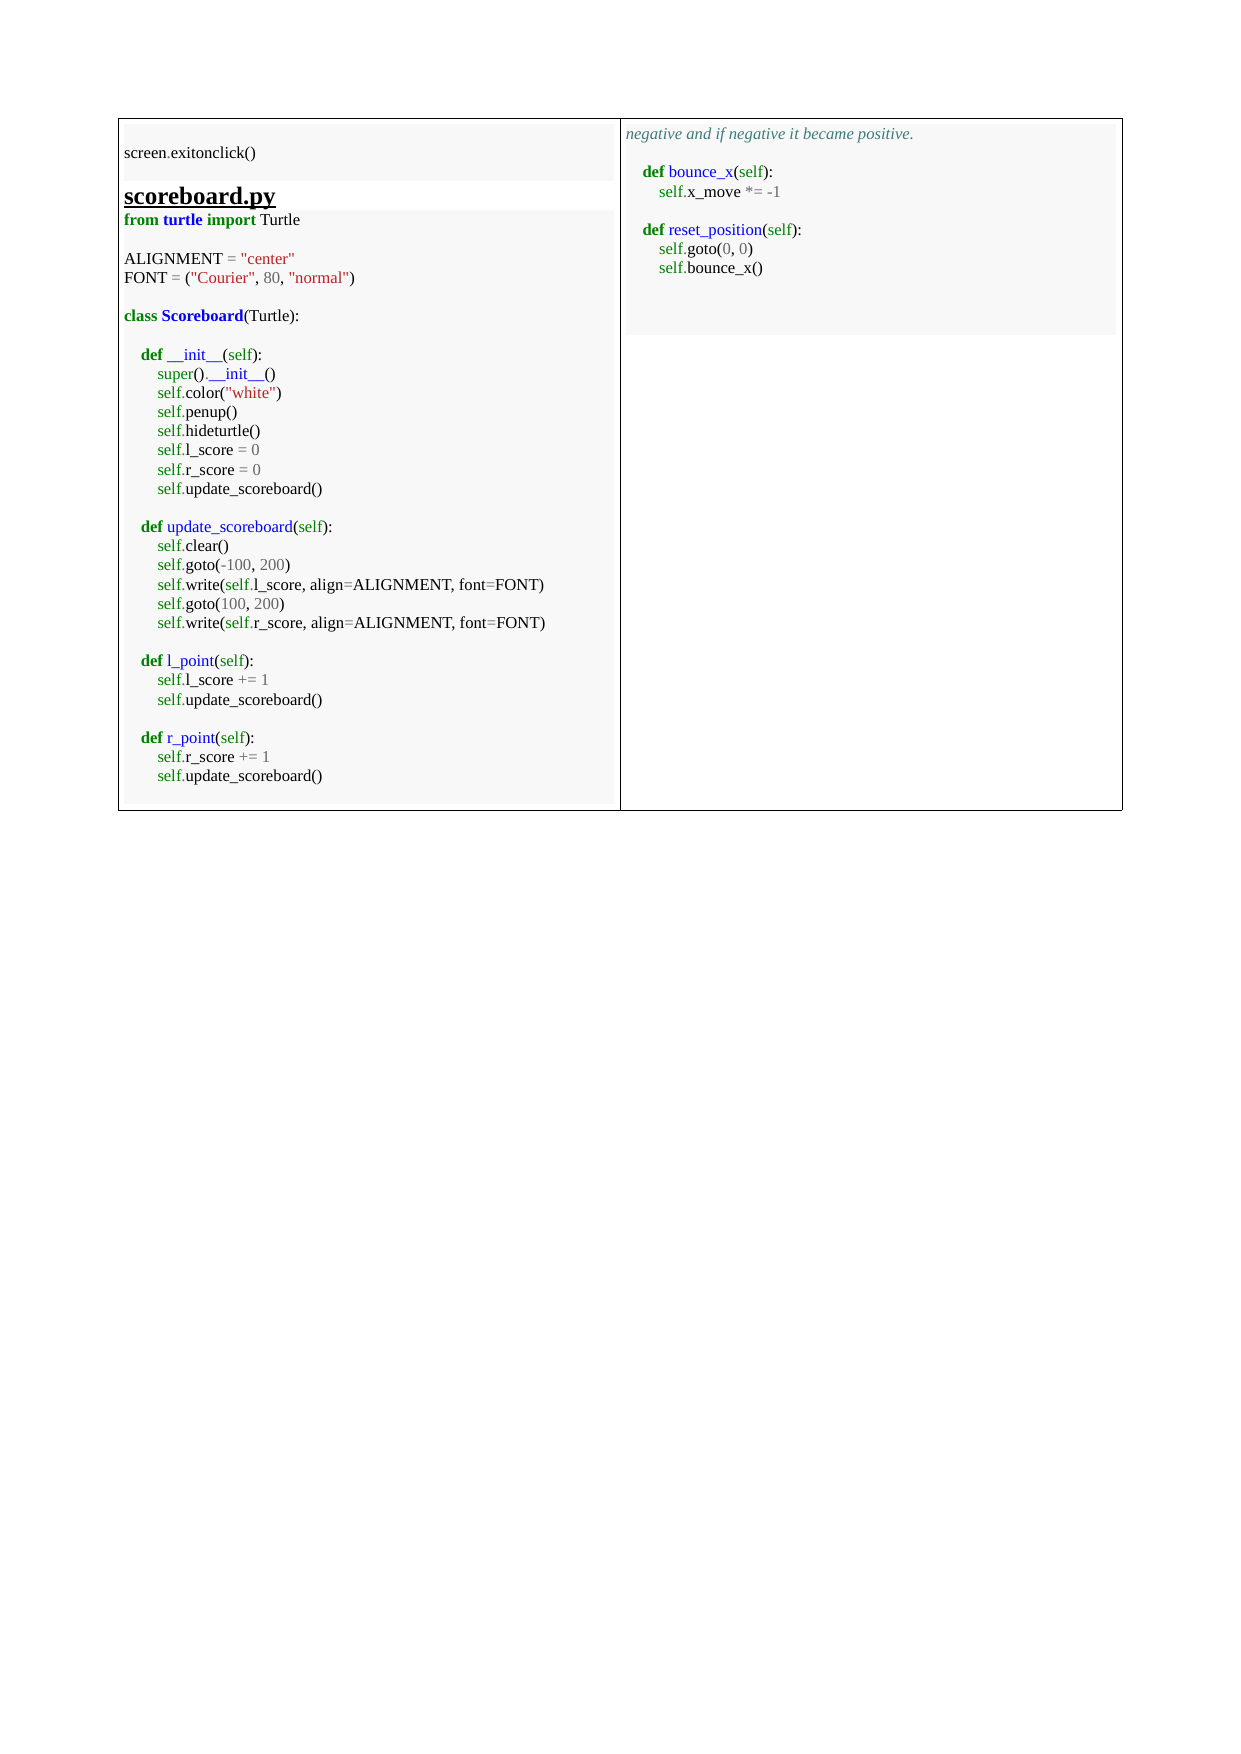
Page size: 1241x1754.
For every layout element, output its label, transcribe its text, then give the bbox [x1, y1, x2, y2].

table_header negative and if negative it became positive. def bounce_x(self): self.x_move *= -1 def reset_position(self): self.goto(0, 0) self.bounce_x() [621, 119, 1122, 810]
table_header screen.exitonclick() scoreboard.py from turtle import Turtle ALIGNMENT = "center" FONT = ("Courier", 80, "normal") class Scoreboard(Turtle): def __init__(self): super().__init__() self.color("white") self.penup() self.hideturtle() self.l_score = 0 self.r_score = 0 self.update_scoreboard() def update_scoreboard(self): self.clear() self.goto(-100, 200) self.write(self.l_score, align=ALIGNMENT, font=FONT) self.goto(100, 200) self.write(self.r_score, align=ALIGNMENT, font=FONT) def l_point(self): self.l_score += 1 self.update_scoreboard() def r_point(self): self.r_score += 1 self.update_scoreboard() [119, 119, 620, 810]
